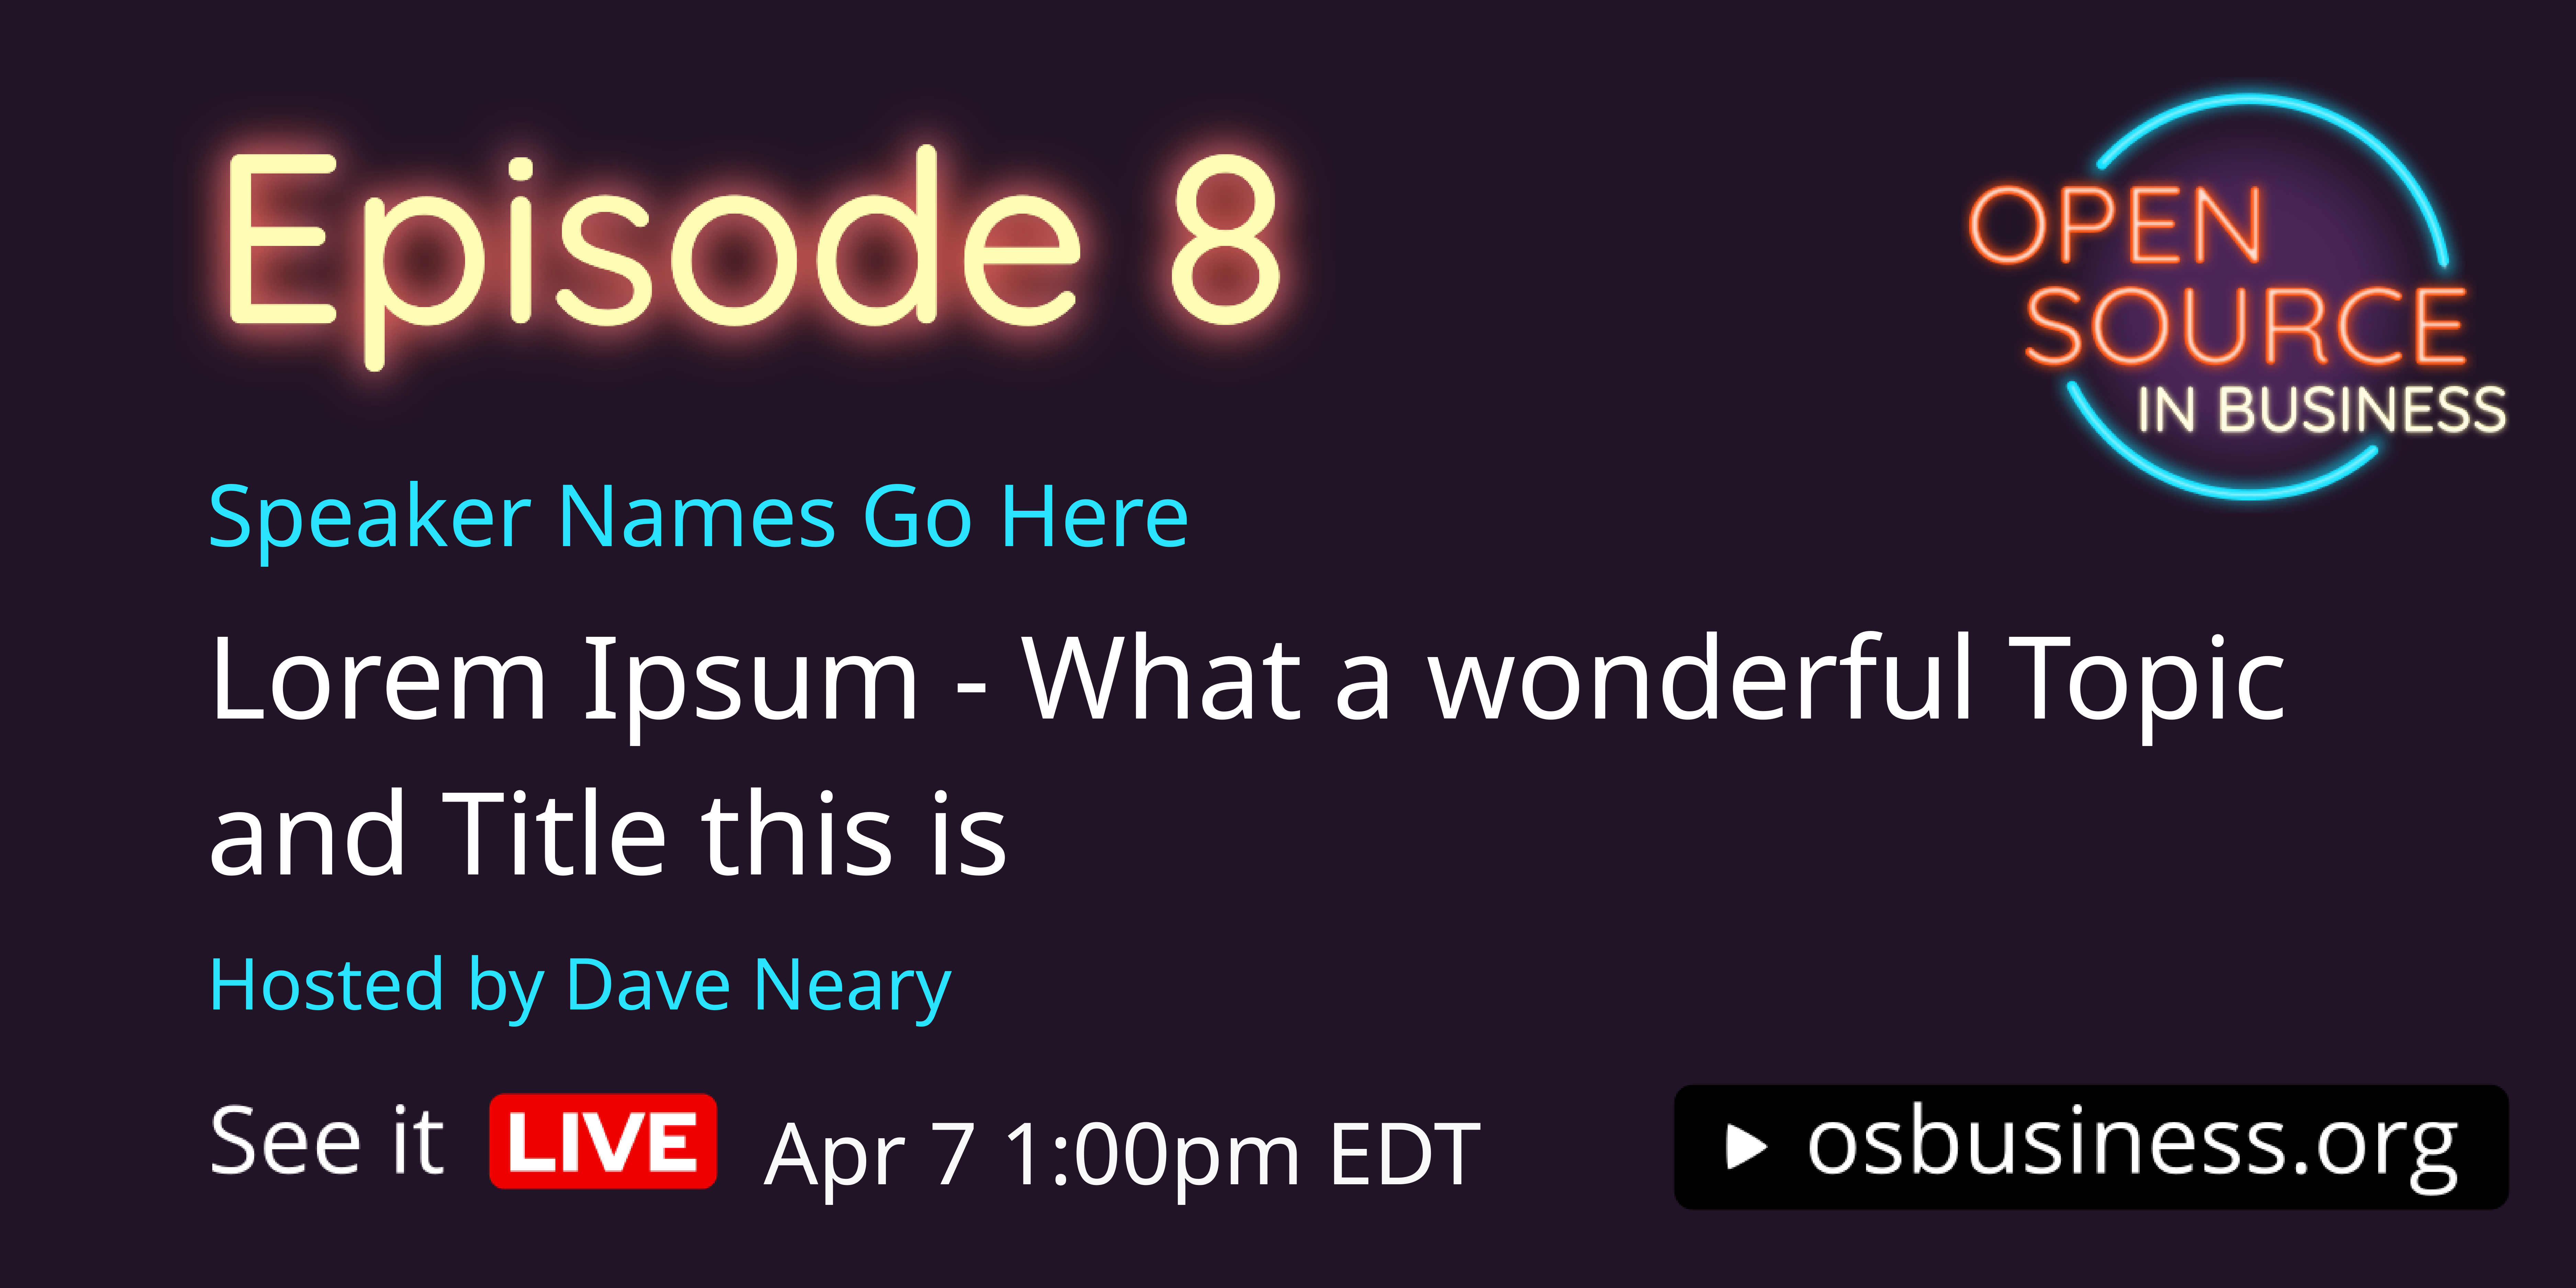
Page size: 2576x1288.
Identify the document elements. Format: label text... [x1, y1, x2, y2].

picture [0, 0, 2576, 1288]
text_box Lorem Ipsum - What a wonderful Topic and Title this is [201, 594, 2443, 868]
text_box Speaker Names Go Here [269, 506, 294, 541]
text_box Apr 7 1:00pm EDT [758, 1090, 1841, 1196]
text_box Hosted by Dave Neary [201, 930, 1837, 1020]
text_box Speaker Names Go Here [201, 452, 1837, 558]
